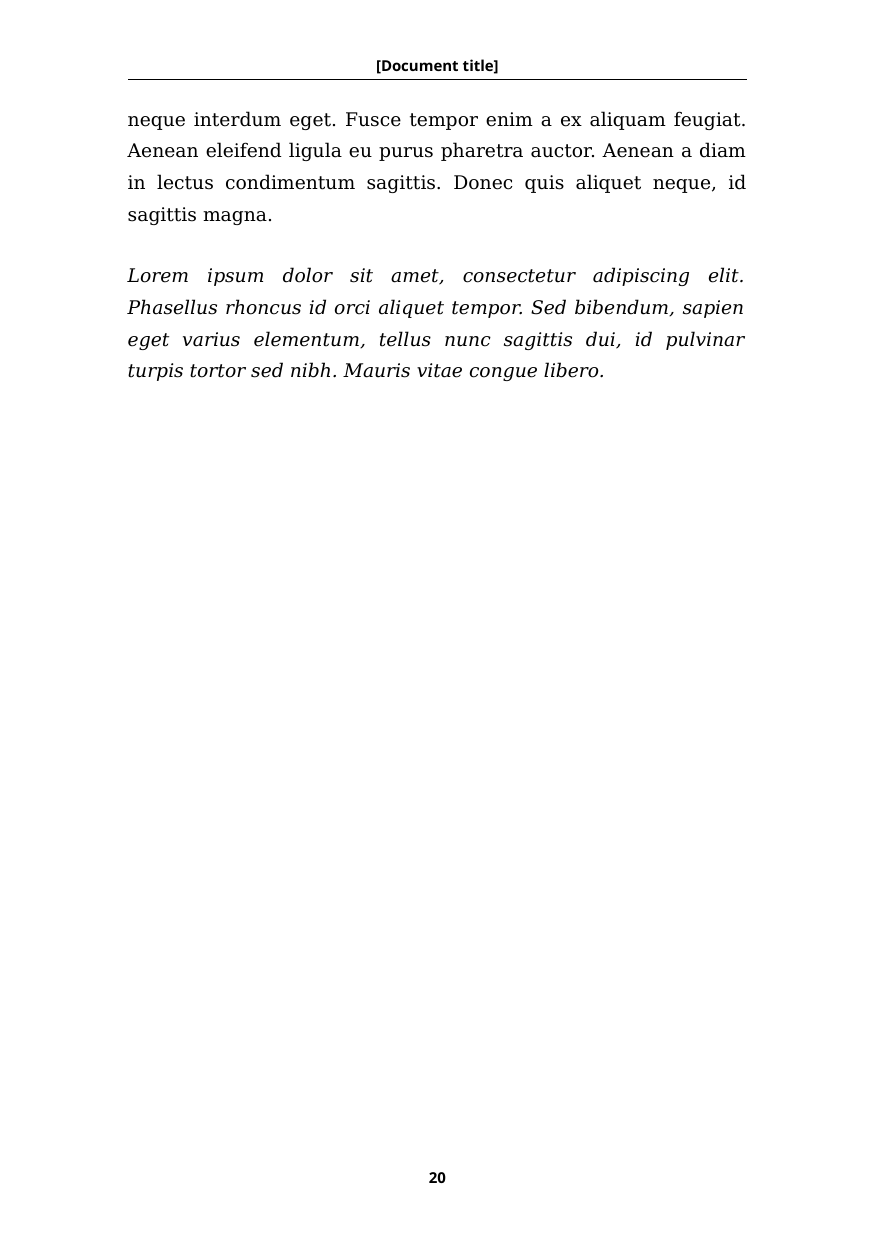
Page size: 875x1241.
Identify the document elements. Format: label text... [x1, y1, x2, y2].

text Lorem ipsum dolor sit amet, consectetur adipiscing elit. Phasellus rhoncus id orci aliquet tempor. Sed bibendum, sapien eget varius elementum, tellus nunc sagittis dui, id pulvinar turpis tortor sed nibh. Mauris vitae congue libero. [127, 265, 747, 382]
text neque interdum eget. Fusce tempor enim a ex aliquam feugiat. Aenean eleifend ligula eu purus pharetra auctor. Aenean a diam in lectus condimentum sagittis. Donec quis aliquet neque, id sagittis magna. [127, 109, 747, 226]
